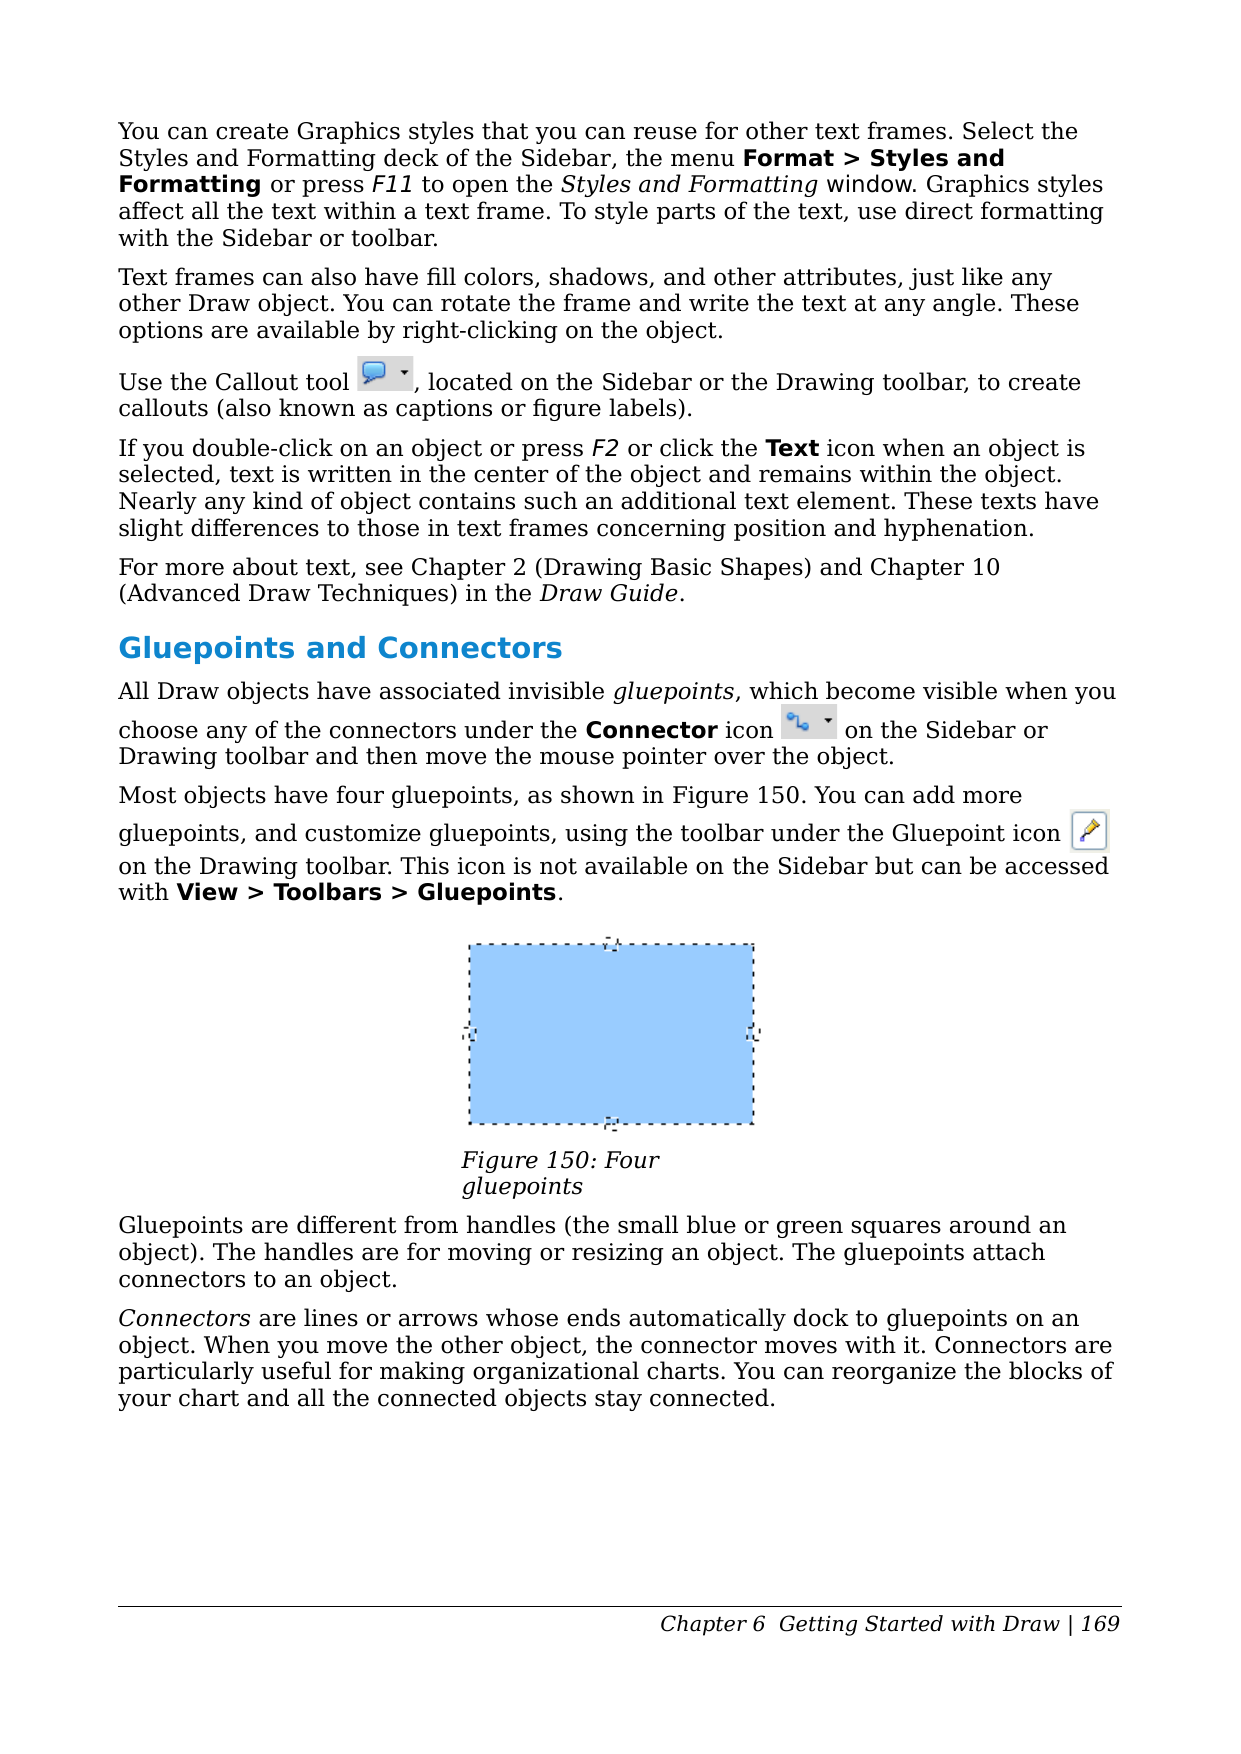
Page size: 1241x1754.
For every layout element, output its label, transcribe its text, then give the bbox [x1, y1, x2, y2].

picture [357, 356, 414, 391]
text Text frames can also have fill colors, shadows, and other attributes, just like any other Draw object. You can rotate the frame and write the text at any angle. These options are available by right-clicking on the object. [118, 264, 1122, 344]
text All Draw objects have associated invisible gluepoints, which become visible when you choose any of the connectors under the Connector icon on the Sidebar or Drawing toolbar and then move the mouse pointer over the object. [118, 678, 1122, 770]
picture [461, 931, 764, 1141]
text If you double-click on an object or press F2 or click the Text icon when an object is selected, text is written in the center of the object and remains within the object. Nearly any kind of object contains such an additional text element. These texts have slight differences to those in text frames concerning position and hyphenation. [118, 435, 1122, 541]
picture [1069, 809, 1110, 853]
text For more about text, see Chapter 2 (Drawing Basic Shapes) and Chapter 10 (Advanced Draw Techniques) in the Draw Guide. [118, 554, 1122, 607]
picture [781, 704, 838, 739]
text Gluepoints are different from handles (the small blue or green squares around an object). The handles are for moving or resizing an object. The gluepoints attach connectors to an object. [118, 1213, 1122, 1293]
subtitle Gluepoints and Connectors [118, 631, 1122, 665]
text Use the Callout tool , located on the Sidebar or the Drawing toolbar, to create callouts (also known as captions or figure labels). [118, 356, 1122, 422]
text You can create Graphics styles that you can reuse for other text frames. Select the Styles and Formatting deck of the Sidebar, the menu Format > Styles and Formatting or press F11 to open the Styles and Formatting window. Graphics styles affect all the text within a text frame. To style parts of the text, use direct formatting with the Sidebar or toolbar. [118, 118, 1122, 251]
text Figure 150: Four gluepoints [461, 1147, 779, 1200]
text Most objects have four gluepoints, as shown in Figure 150. You can add more gluepoints, and customize gluepoints, using the toolbar under the Gluepoint icon on the Drawing toolbar. This icon is not available on the Sidebar but can be accessed with View > Toolbars > Gluepoints. [118, 783, 1122, 906]
text Connectors are lines or arrows whose ends automatically dock to gluepoints on an object. When you move the other object, the connector moves with it. Connectors are particularly useful for making organizational charts. You can reorganize the blocks of your chart and all the connected objects stay connected. [118, 1305, 1122, 1412]
